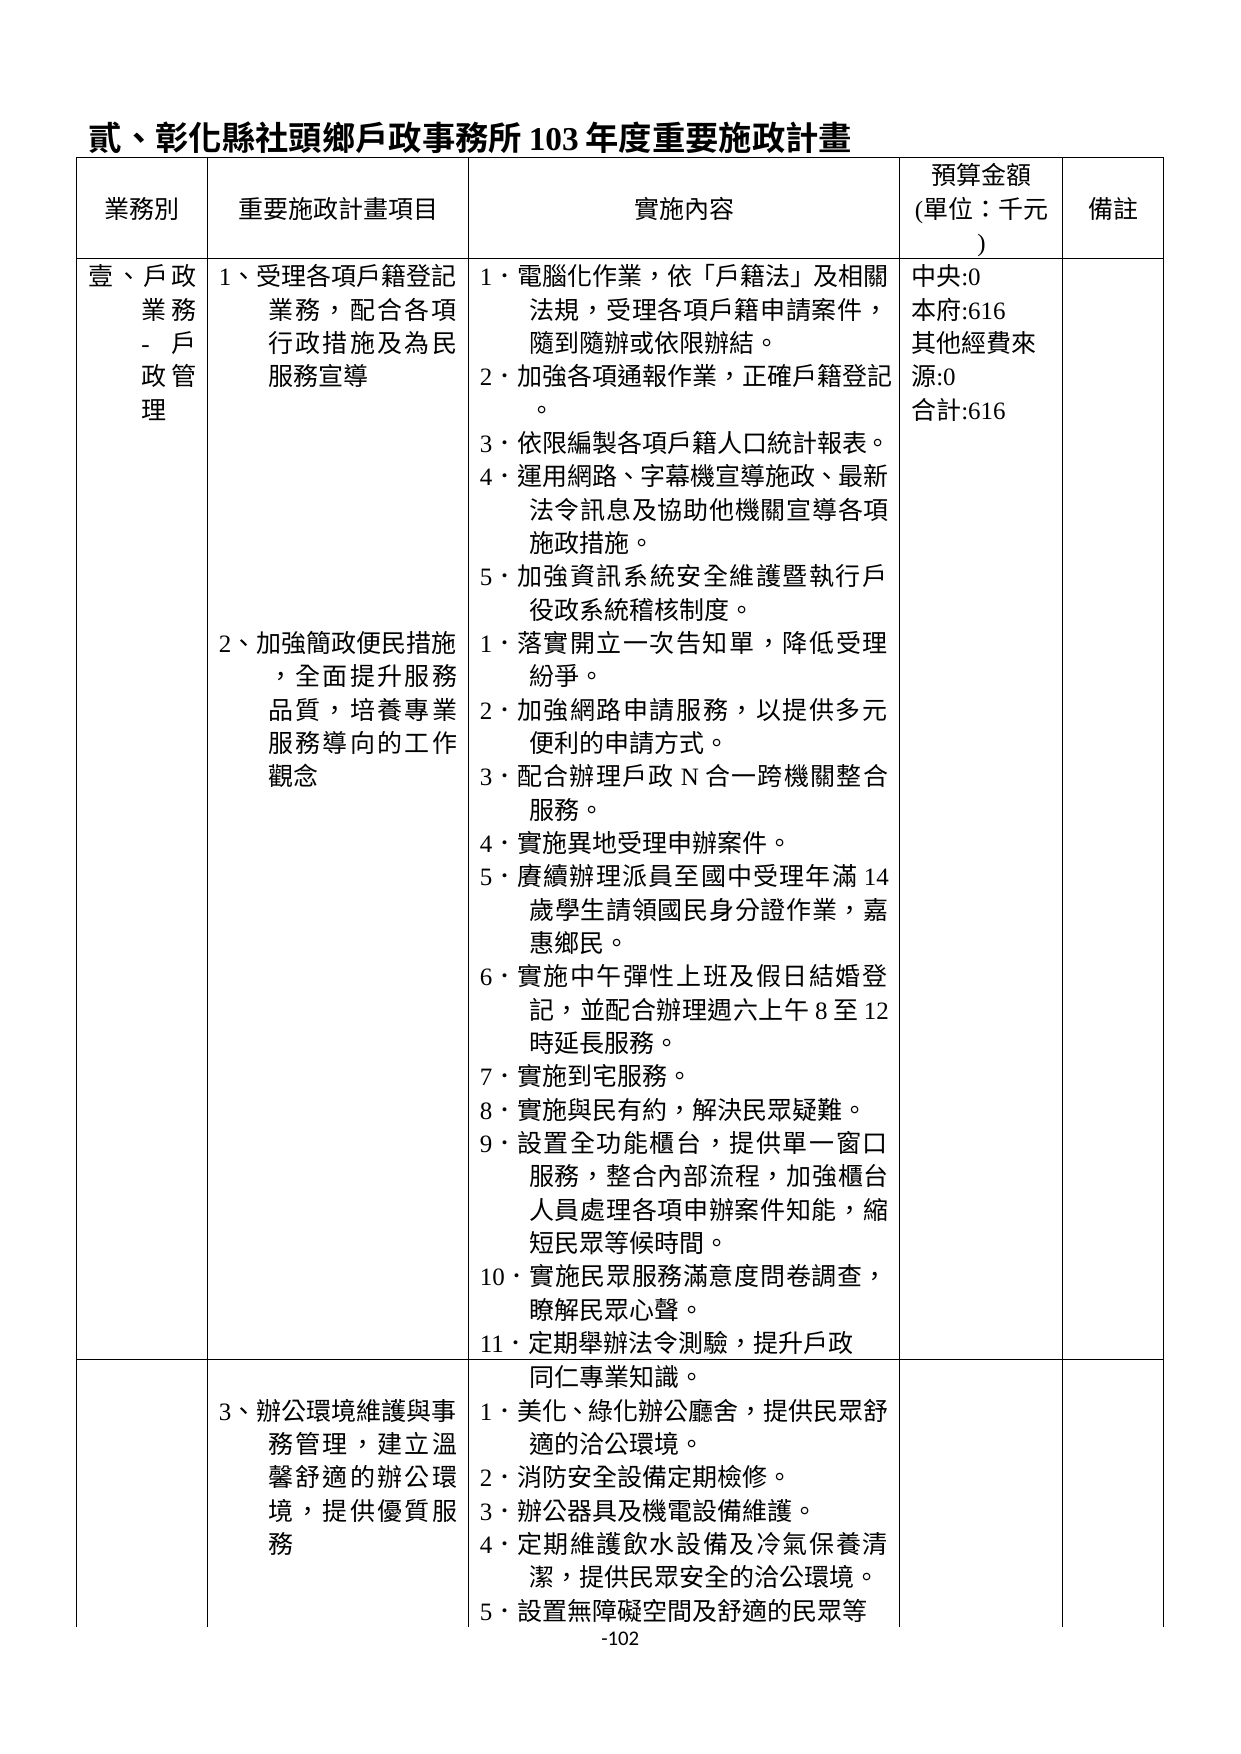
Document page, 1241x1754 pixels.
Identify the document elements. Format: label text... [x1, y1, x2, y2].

table_cell [900, 1394, 1062, 1627]
table_cell 辦公環境維護與事務管理，建立溫馨舒適的辦公環境，提供優質服務 [208, 1394, 468, 1627]
table_cell [1063, 626, 1163, 1359]
table_cell [77, 626, 207, 1359]
table_cell [77, 1394, 207, 1627]
table_cell [1063, 259, 1163, 626]
table_cell [77, 1360, 207, 1393]
table_cell [1063, 1360, 1163, 1393]
table_cell [900, 626, 1062, 1359]
table_cell 落實開立一次告知單，降低受理紛爭。 加強網路申請服務，以提供多元便利的申請方式。 配合辦理戶政N合一跨機關整合服務。 實施異地受理申辦案件。 賡續辦理派員至國中受理年滿14歲學生請領國民身分證作業，嘉惠鄉民。 實施中午彈性上班及假日結婚登記，並配合辦理週六上午8至12時延長服務。 實施到宅服務。 實施與民有約，解決民眾疑難。 設置全功能櫃台，提供單一窗口服務，整合內部流程，加強櫃台人員處理各項申辦案件知能，縮短民眾等候時間。 實施民眾服務滿意度問卷調查，瞭解民眾心聲。 定期舉辦法令測驗，提升戶政 [469, 626, 899, 1359]
table_cell 中央:0 本府:616 其他經費來源:0 合計:616 [900, 259, 1062, 626]
table_cell 電腦化作業，依「戶籍法」及相關法規，受理各項戶籍申請案件，隨到隨辦或依限辦結。 加強各項通報作業，正確戶籍登記。 依限編製各項戶籍人口統計報表。 運用網路、字幕機宣導施政、最新法令訊息及協助他機關宣導各項施政措施。 加強資訊系統安全維護暨執行戶役政系統稽核制度。 [469, 259, 899, 626]
table_header 備註 [1063, 158, 1163, 258]
table_cell 加強簡政便民措施，全面提升服務品質，培養專業服務導向的工作觀念 [208, 626, 468, 1359]
table_cell [1063, 1394, 1163, 1627]
table_header 業務別 [77, 158, 207, 258]
text 貳、彰化縣社頭鄉戶政事務所103年度重要施政計畫 [88, 124, 1152, 157]
table_cell [208, 1360, 468, 1393]
table_cell 同仁專業知識。 [469, 1360, 899, 1393]
table_cell [900, 1360, 1062, 1393]
table_cell 受理各項戶籍登記業務，配合各項行政措施及為民服務宣導 [208, 259, 468, 626]
table_header 實施內容 [469, 158, 899, 258]
table_header 預算金額 (單位：千元) [900, 158, 1062, 258]
table_cell 美化、綠化辦公廳舍，提供民眾舒適的洽公環境。 消防安全設備定期檢修。 辦公器具及機電設備維護。 定期維護飲水設備及冷氣保養清潔，提供民眾安全的洽公環境。 設置無障礙空間及舒適的民眾等候區。 [469, 1394, 899, 1627]
table_cell 壹、戶政業務-戶政管理 [77, 259, 207, 626]
table_header 重要施政計畫項目 [208, 158, 468, 258]
